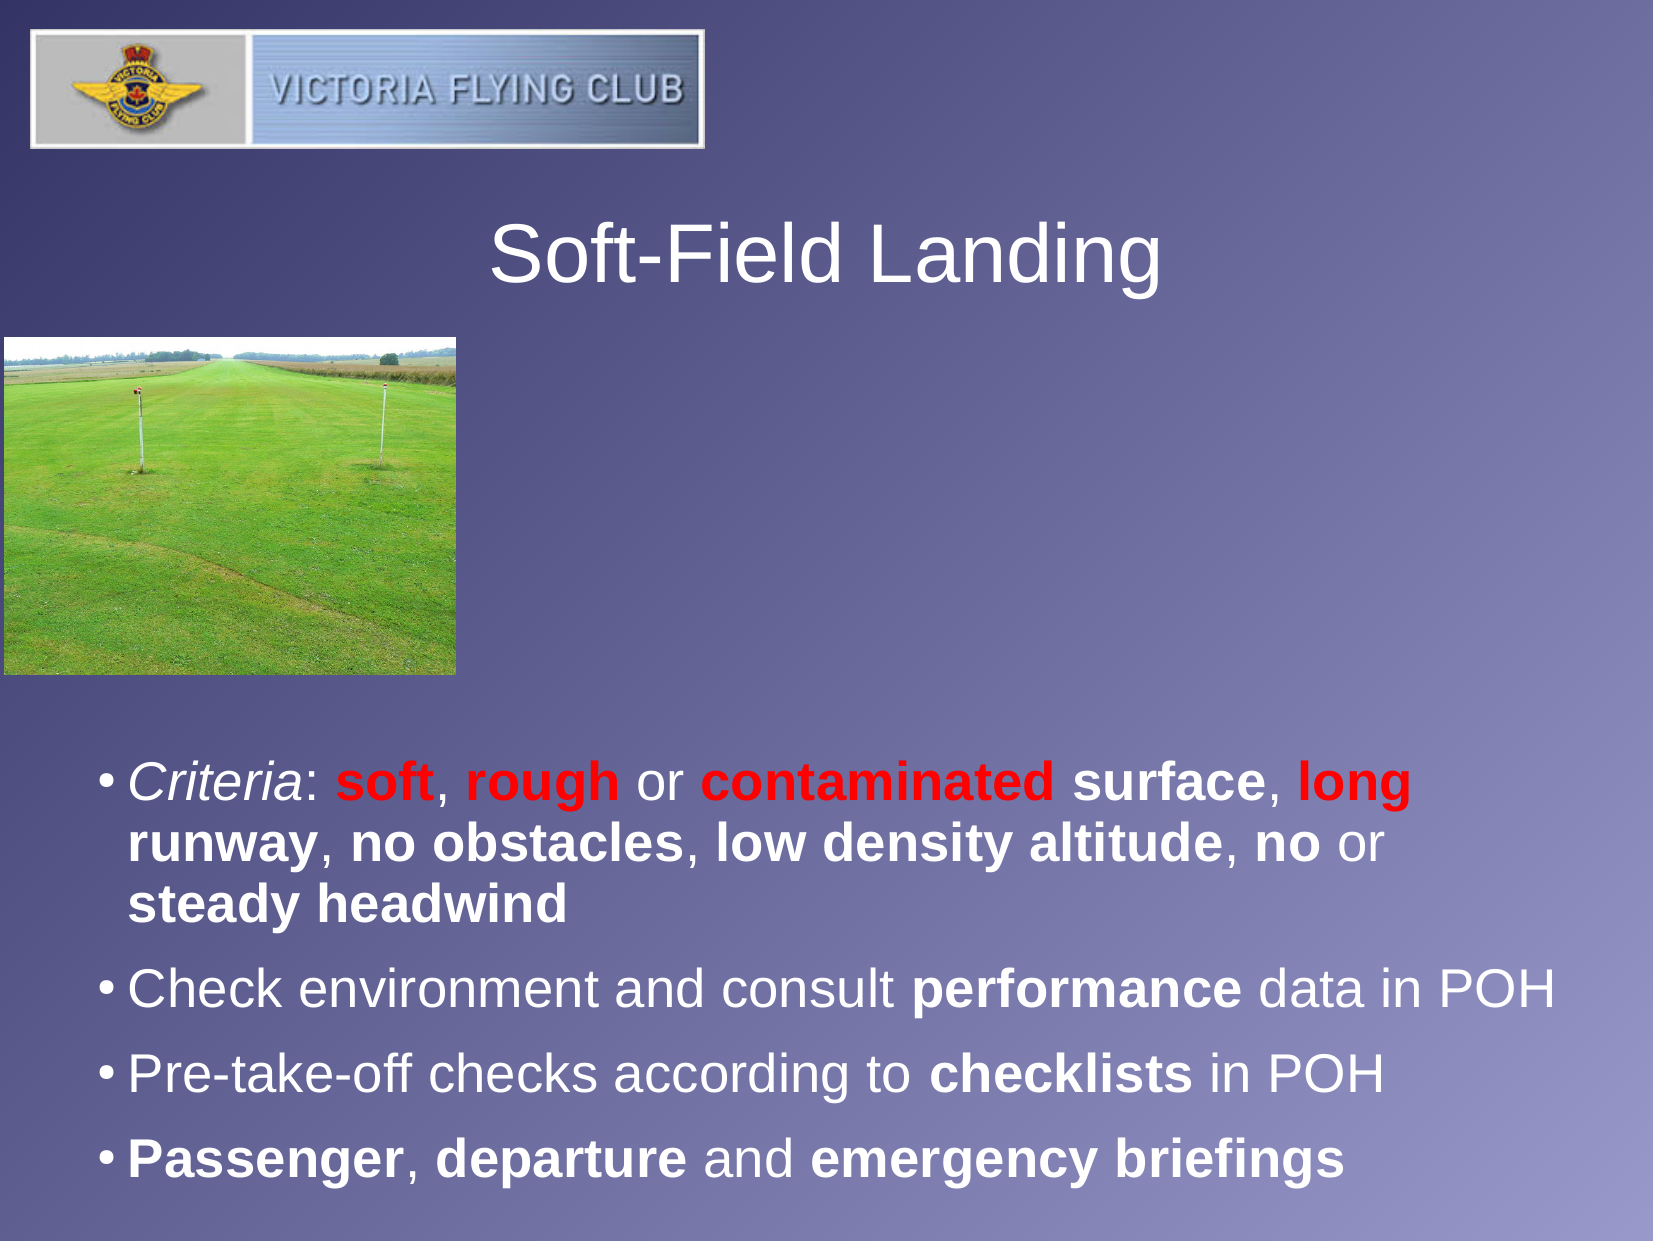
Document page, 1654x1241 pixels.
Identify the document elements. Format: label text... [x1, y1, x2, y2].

list Criteria: soft, rough or contaminated surface, long runway, no obstacles, low density altitude, no or steady headwind Check environment and consult performance data in POH Pre-take-off checks according to checklists in POH Passenger, departure and emergency briefings [82, 750, 1571, 1201]
picture [4, 337, 456, 676]
title Soft-Field Landing [82, 150, 1571, 358]
picture [30, 29, 705, 149]
